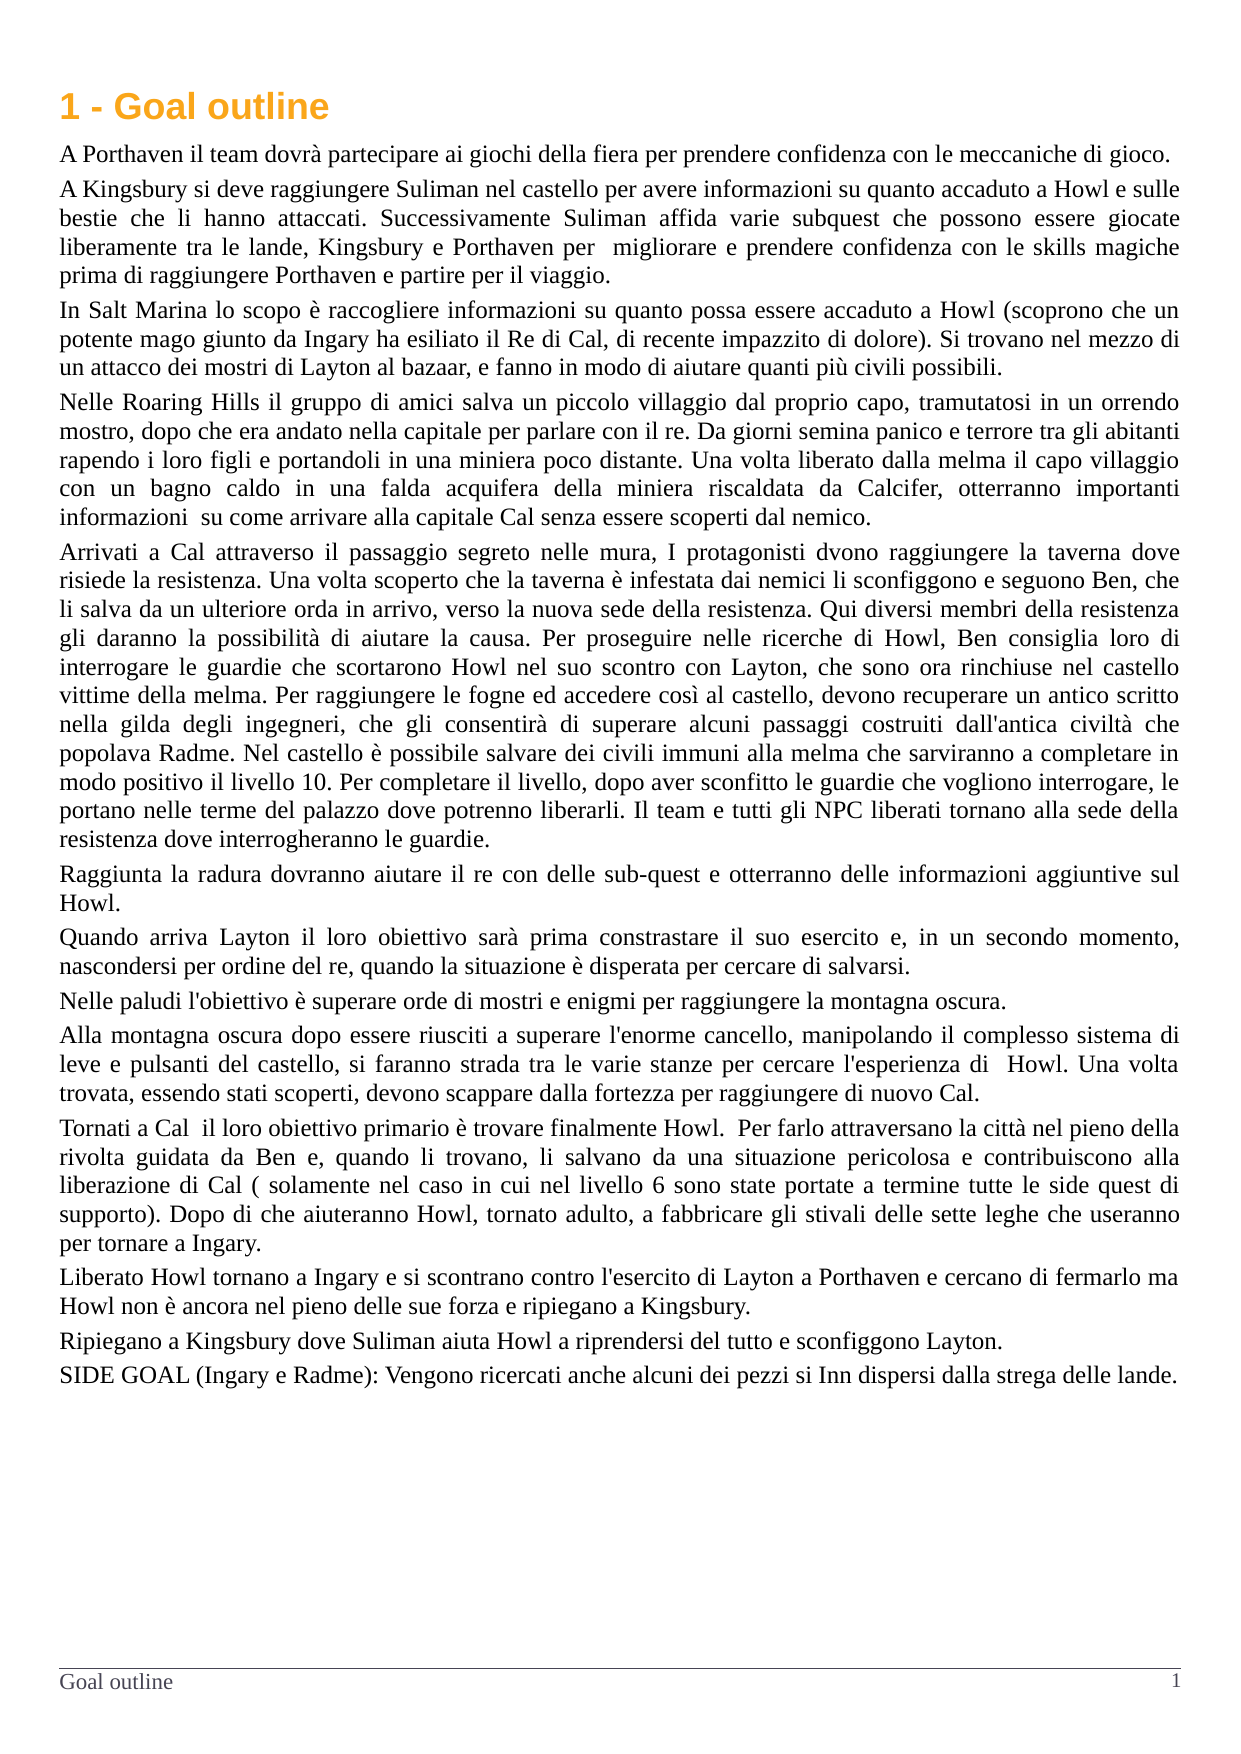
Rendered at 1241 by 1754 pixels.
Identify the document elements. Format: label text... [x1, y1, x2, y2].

text Nelle Roaring Hills il gruppo di amici salva un piccolo villaggio dal proprio capo, tramutatosi in un orrendo mostro, dopo che era andato nella capitale per parlare con il re. Da giorni semina panico e terrore tra gli abitanti rapendo i loro figli e portandoli in una miniera poco distante. Una volta liberato dalla melma il capo villaggio con un bagno caldo in una falda acquifera della miniera riscaldata da Calcifer, otterranno importanti informazioni su come arrivare alla capitale Cal senza essere scoperti dal nemico. [59, 387, 1181, 531]
text Tornati a Cal il loro obiettivo primario è trovare finalmente Howl. Per farlo attraversano la città nel pieno della rivolta guidata da Ben e, quando li trovano, li salvano da una situazione pericolosa e contribuiscono alla liberazione di Cal ( solamente nel caso in cui nel livello 6 sono state portate a termine tutte le side quest di supporto). Dopo di che aiuteranno Howl, tornato adulto, a fabbricare gli stivali delle sette leghe che useranno per tornare a Ingary. [59, 1113, 1181, 1257]
text A Kingsbury si deve raggiungere Suliman nel castello per avere informazioni su quanto accaduto a Howl e sulle bestie che li hanno attaccati. Successivamente Suliman affida varie subquest che possono essere giocate liberamente tra le lande, Kingsbury e Porthaven per migliorare e prendere confidenza con le skills magiche prima di raggiungere Porthaven e partire per il viaggio. [59, 174, 1181, 289]
text Alla montagna oscura dopo essere riusciti a superare l'enorme cancello, manipolando il complesso sistema di leve e pulsanti del castello, si faranno strada tra le varie stanze per cercare l'esperienza di Howl. Una volta trovata, essendo stati scoperti, devono scappare dalla fortezza per raggiungere di nuovo Cal. [59, 1021, 1181, 1107]
text Nelle paludi l'obiettivo è superare orde di mostri e enigmi per raggiungere la montagna oscura. [59, 986, 1181, 1015]
text Raggiunta la radura dovranno aiutare il re con delle sub-quest e otterranno delle informazioni aggiuntive sul Howl. [59, 859, 1181, 917]
text Quando arriva Layton il loro obiettivo sarà prima constrastare il suo esercito e, in un secondo momento, nascondersi per ordine del re, quando la situazione è disperata per cercare di salvarsi. [59, 922, 1181, 980]
text In Salt Marina lo scopo è raccogliere informazioni su quanto possa essere accaduto a Howl (scoprono che un potente mago giunto da Ingary ha esiliato il Re di Cal, di recente impazzito di dolore). Si trovano nel mezzo di un attacco dei mostri di Layton al bazaar, e fanno in modo di aiutare quanti più civili possibili. [59, 295, 1181, 381]
text SIDE GOAL (Ingary e Radme): Vengono ricercati anche alcuni dei pezzi si Inn dispersi dalla strega delle lande. [59, 1361, 1181, 1389]
text Arrivati a Cal attraverso il passaggio segreto nelle mura, I protagonisti dvono raggiungere la taverna dove risiede la resistenza. Una volta scoperto che la taverna è infestata dai nemici li sconfiggono e seguono Ben, che li salva da un ulteriore orda in arrivo, verso la nuova sede della resistenza. Qui diversi membri della resistenza gli daranno la possibilità di aiutare la causa. Per proseguire nelle ricerche di Howl, Ben consiglia loro di interrogare le guardie che scortarono Howl nel suo scontro con Layton, che sono ora rinchiuse nel castello vittime della melma. Per raggiungere le fogne ed accedere così al castello, devono recuperare un antico scritto nella gilda degli ingegneri, che gli consentirà di superare alcuni passaggi costruiti dall'antica civiltà che popolava Radme. Nel castello è possibile salvare dei civili immuni alla melma che sarviranno a completare in modo positivo il livello 10. Per completare il livello, dopo aver sconfitto le guardie che vogliono interrogare, le portano nelle terme del palazzo dove potrenno liberarli. Il team e tutti gli NPC liberati tornano alla sede della resistenza dove interrogheranno le guardie. [59, 537, 1181, 853]
text Ripiegano a Kingsbury dove Suliman aiuta Howl a riprendersi del tutto e sconfiggono Layton. [59, 1326, 1181, 1355]
text Liberato Howl tornano a Ingary e si scontrano contro l'esercito di Layton a Porthaven e cercano di fermarlo ma Howl non è ancora nel pieno delle sue forza e ripiegano a Kingsbury. [59, 1262, 1181, 1320]
text A Porthaven il team dovrà partecipare ai giochi della fiera per prendere confidenza con le meccaniche di gioco. [59, 139, 1181, 168]
subtitle Goal outline [59, 84, 1181, 127]
